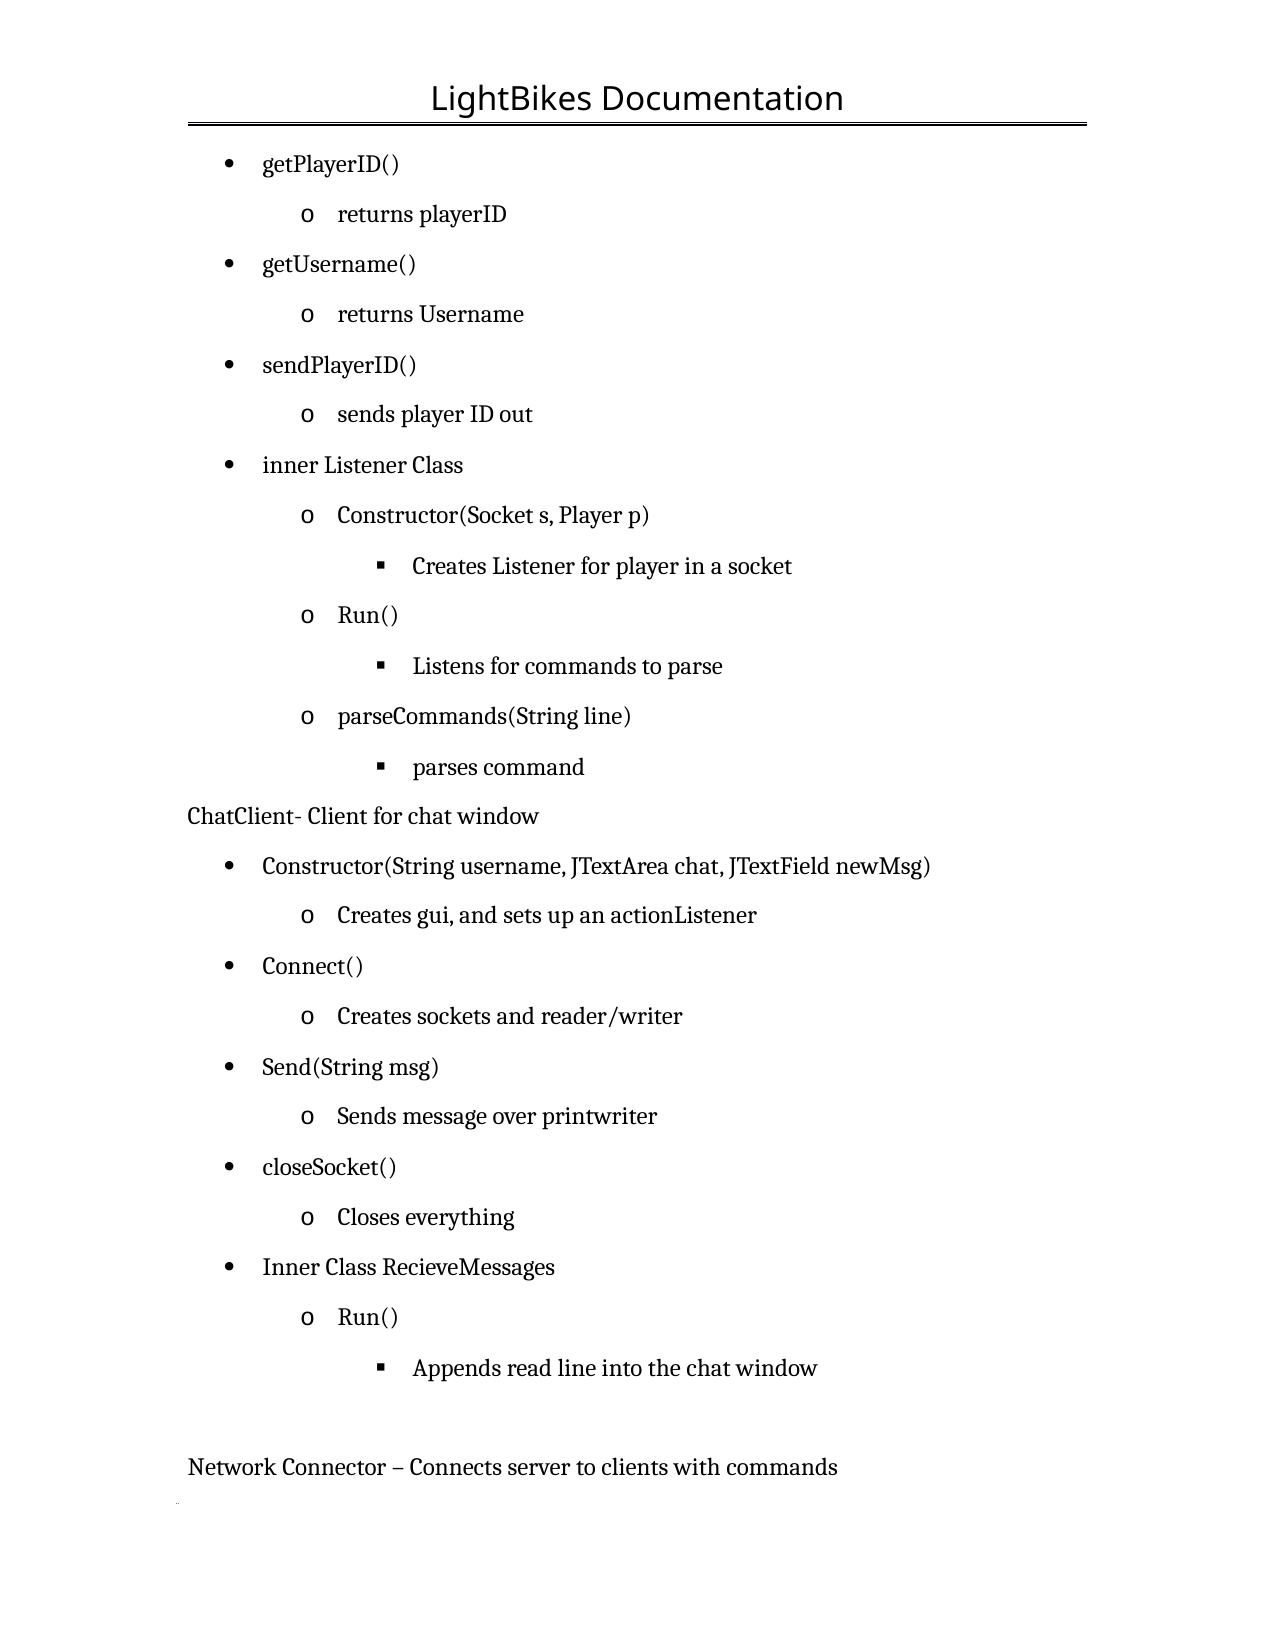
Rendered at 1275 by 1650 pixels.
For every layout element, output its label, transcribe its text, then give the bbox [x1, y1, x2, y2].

list getPlayerID() [225, 150, 1087, 179]
list Send(String msg) [225, 1052, 1087, 1081]
list Constructor(String username, JTextArea chat, JTextField newMsg) [225, 852, 1087, 880]
list parseCommands(String line) [300, 702, 1087, 732]
list Creates Listener for player in a socket [375, 552, 1087, 580]
text ChatClient- Client for chat window [187, 802, 1087, 831]
list Connect() [225, 952, 1087, 981]
list Creates sockets and reader/writer [300, 1002, 1087, 1032]
list sends player ID out [300, 400, 1087, 430]
list parses command [375, 752, 1087, 781]
list closeSocket() [225, 1153, 1087, 1182]
list Inner Class RecieveMessages [225, 1253, 1087, 1282]
list Sends message over printwriter [300, 1102, 1087, 1132]
list Constructor(Socket s, Player p) [300, 501, 1087, 531]
list Closes everything [300, 1202, 1087, 1232]
text Network Connector – Connects server to clients with commands [187, 1453, 1087, 1482]
list Creates gui, and sets up an actionListener [300, 901, 1087, 931]
list returns playerID [300, 199, 1087, 229]
list Listens for commands to parse [375, 652, 1087, 681]
list sendPlayerID() [225, 351, 1087, 379]
list getUsername() [225, 250, 1087, 279]
list Appends read line into the chat window [375, 1354, 1087, 1382]
list Run() [300, 1303, 1087, 1333]
list returns Username [300, 300, 1087, 330]
list inner Listener Class [225, 451, 1087, 480]
list Run() [300, 601, 1087, 631]
